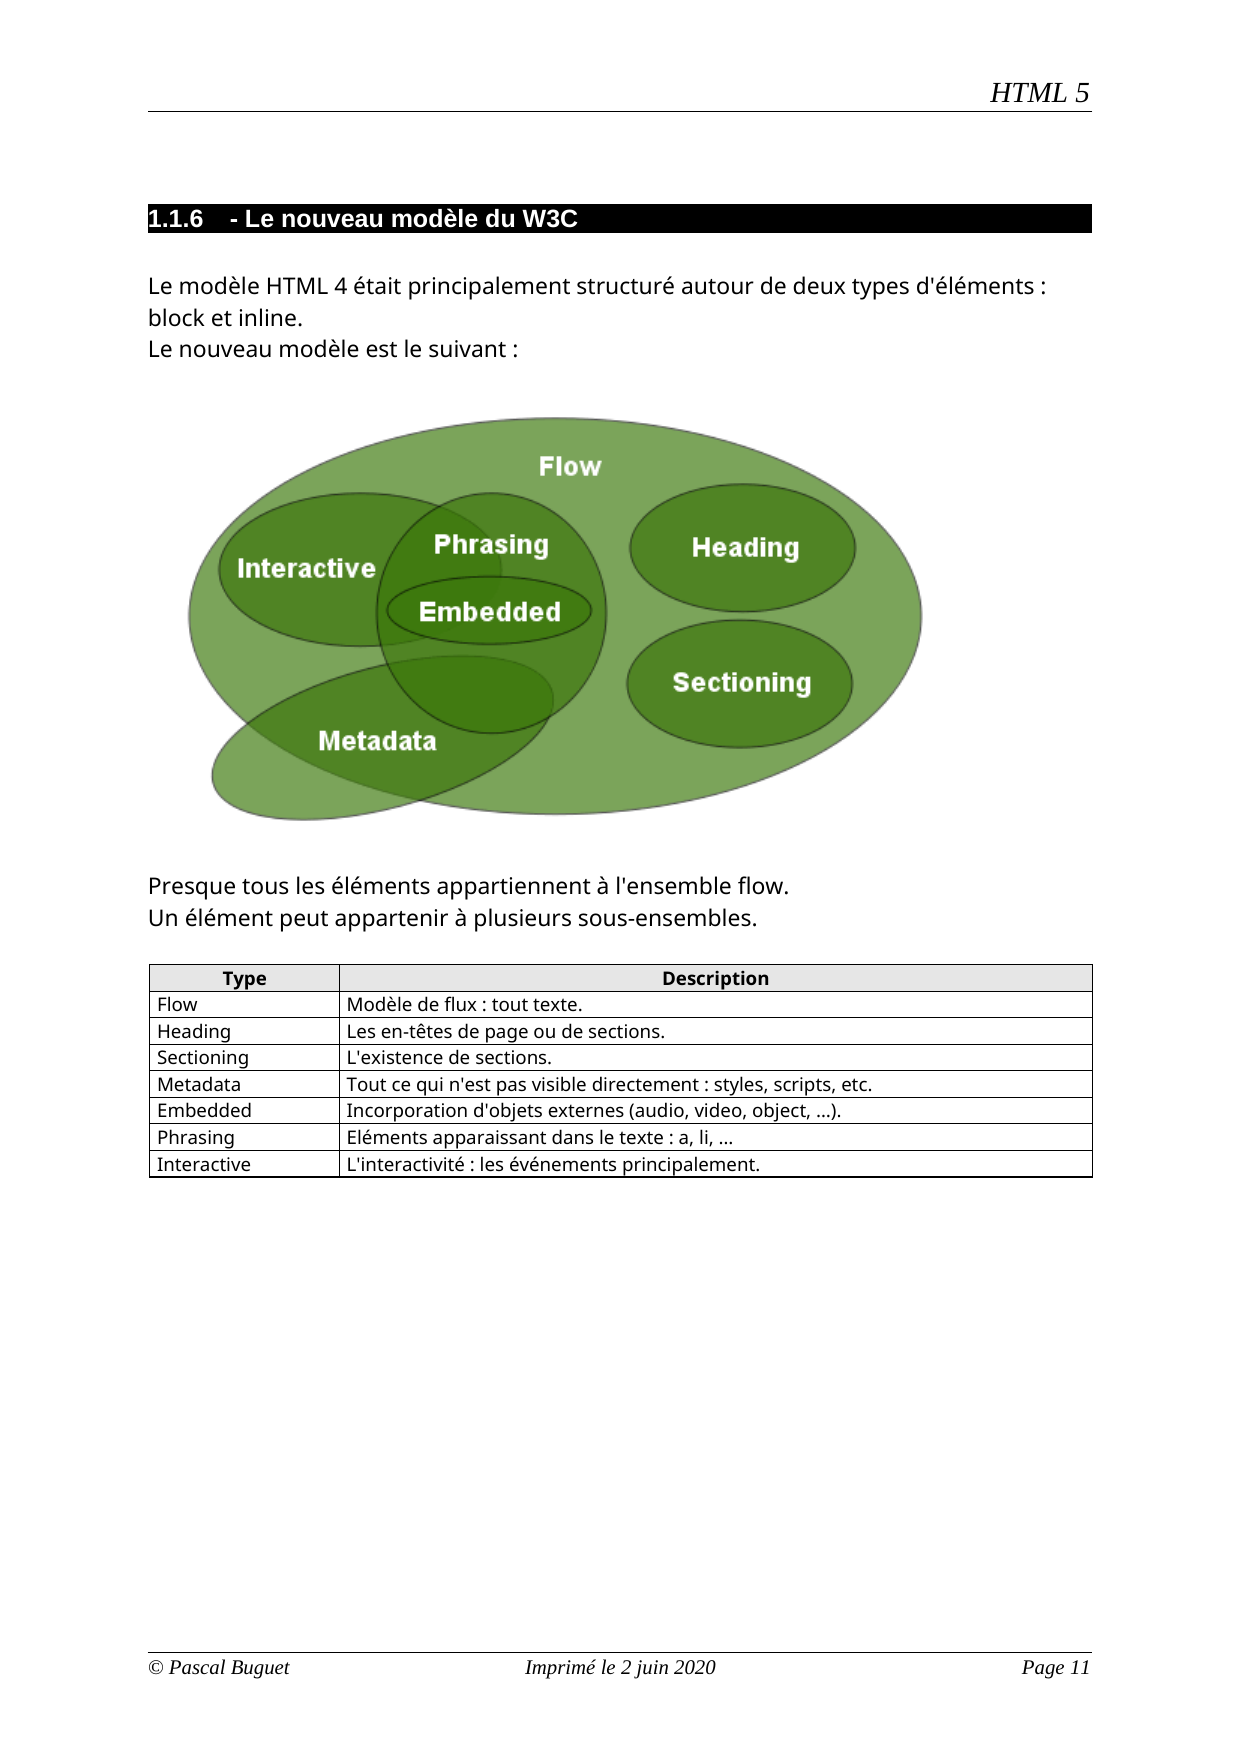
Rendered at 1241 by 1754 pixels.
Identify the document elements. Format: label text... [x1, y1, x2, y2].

table_header Description [340, 965, 1092, 991]
table_cell L'interactivité : les événements principalement. [340, 1151, 1092, 1176]
picture [164, 404, 944, 830]
table_header Type [150, 965, 339, 991]
table_cell Heading [150, 1018, 339, 1044]
table_cell Eléments apparaissant dans le texte : a, li, … [340, 1124, 1092, 1150]
table_cell Metadata [150, 1071, 339, 1097]
text Presque tous les éléments appartiennent à l'ensemble flow. [148, 870, 1092, 901]
table_cell Embedded [150, 1098, 339, 1123]
text Un élément peut appartenir à plusieurs sous-ensembles. [148, 901, 1092, 933]
table_cell Flow [150, 992, 339, 1017]
text Le nouveau modèle est le suivant : [148, 333, 1092, 364]
table_cell Modèle de flux : tout texte. [340, 992, 1092, 1017]
table_cell Incorporation d'objets externes (audio, video, object, …). [340, 1098, 1092, 1123]
table_cell L'existence de sections. [340, 1045, 1092, 1070]
table_cell Sectioning [150, 1045, 339, 1070]
table_cell Interactive [150, 1151, 339, 1176]
subtitle - Le nouveau modèle du W3C [148, 204, 1092, 233]
table_cell Tout ce qui n'est pas visible directement : styles, scripts, etc. [340, 1071, 1092, 1097]
table_cell Phrasing [150, 1124, 339, 1150]
table_cell Les en-têtes de page ou de sections. [340, 1018, 1092, 1044]
text Le modèle HTML 4 était principalement structuré autour de deux types d'éléments : block et inline. [148, 270, 1092, 333]
